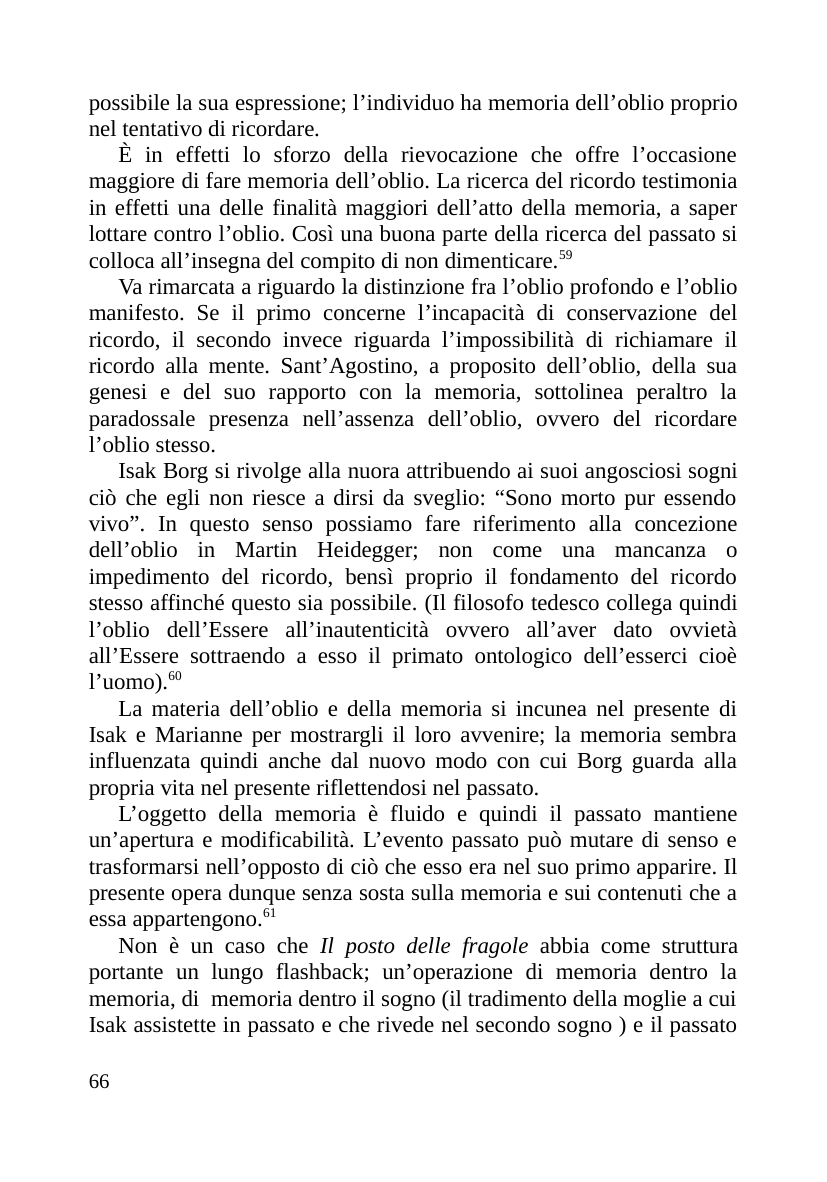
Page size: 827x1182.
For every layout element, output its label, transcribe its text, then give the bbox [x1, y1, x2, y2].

text La materia dell’oblio e della memoria si incunea nel presente di Isak e Marianne per mostrargli il loro avvenire; la memoria sembra influenzata quindi anche dal nuovo modo con cui Borg guarda alla propria vita nel presente riflettendosi nel passato. [88, 695, 738, 800]
text Isak Borg si rivolge alla nuora attribuendo ai suoi angosciosi sogni ciò che egli non riesce a dirsi da sveglio: “Sono morto pur essendo vivo”. In questo senso possiamo fare riferimento alla concezione dell’oblio in Martin Heidegger; non come una mancanza o impedimento del ricordo, bensì proprio il fondamento del ricordo stesso affinché questo sia possibile. (Il filosofo tedesco collega quindi l’oblio dell’Essere all’inautenticità ovvero all’aver dato ovvietà all’Essere sottraendo a esso il primato ontologico dell’esserci cioè l’uomo).60 [88, 457, 738, 695]
text Non è un caso che Il posto delle fragole abbia come struttura portante un lungo flashback; un’operazione di memoria dentro la memoria, di memoria dentro il sogno (il tradimento della moglie a cui Isak assistette in passato e che rivede nel secondo sogno ) e il passato [88, 932, 738, 1037]
text L’oggetto della memoria è fluido e quindi il passato mantiene un’apertura e modificabilità. L’evento passato può mutare di senso e trasformarsi nell’opposto di ciò che esso era nel suo primo apparire. Il presente opera dunque senza sosta sulla memoria e sui contenuti che a essa appartengono.61 [88, 800, 738, 932]
text è in effetti lo sforzo della rievocazione che offre l’occasione maggiore di fare memoria dell’oblio. La ricerca del ricordo testimonia in effetti una delle finalità maggiori dell’atto della memoria, a saper lottare contro l’oblio. Così una buona parte della ricerca del passato si colloca all’insegna del compito di non dimenticare.59 [88, 141, 738, 273]
text Va rimarcata a riguardo la distinzione fra l’oblio profondo e l’oblio manifesto. Se il primo concerne l’incapacità di conservazione del ricordo, il secondo invece riguarda l’impossibilità di richiamare il ricordo alla mente. Sant’Agostino, a proposito dell’oblio, della sua genesi e del suo rapporto con la memoria, sottolinea peraltro la paradossale presenza nell’assenza dell’oblio, ovvero del ricordare l’oblio stesso. [88, 273, 738, 457]
text possibile la sua espressione; l’individuo ha memoria dell’oblio proprio nel tentativo di ricordare. [88, 88, 738, 141]
